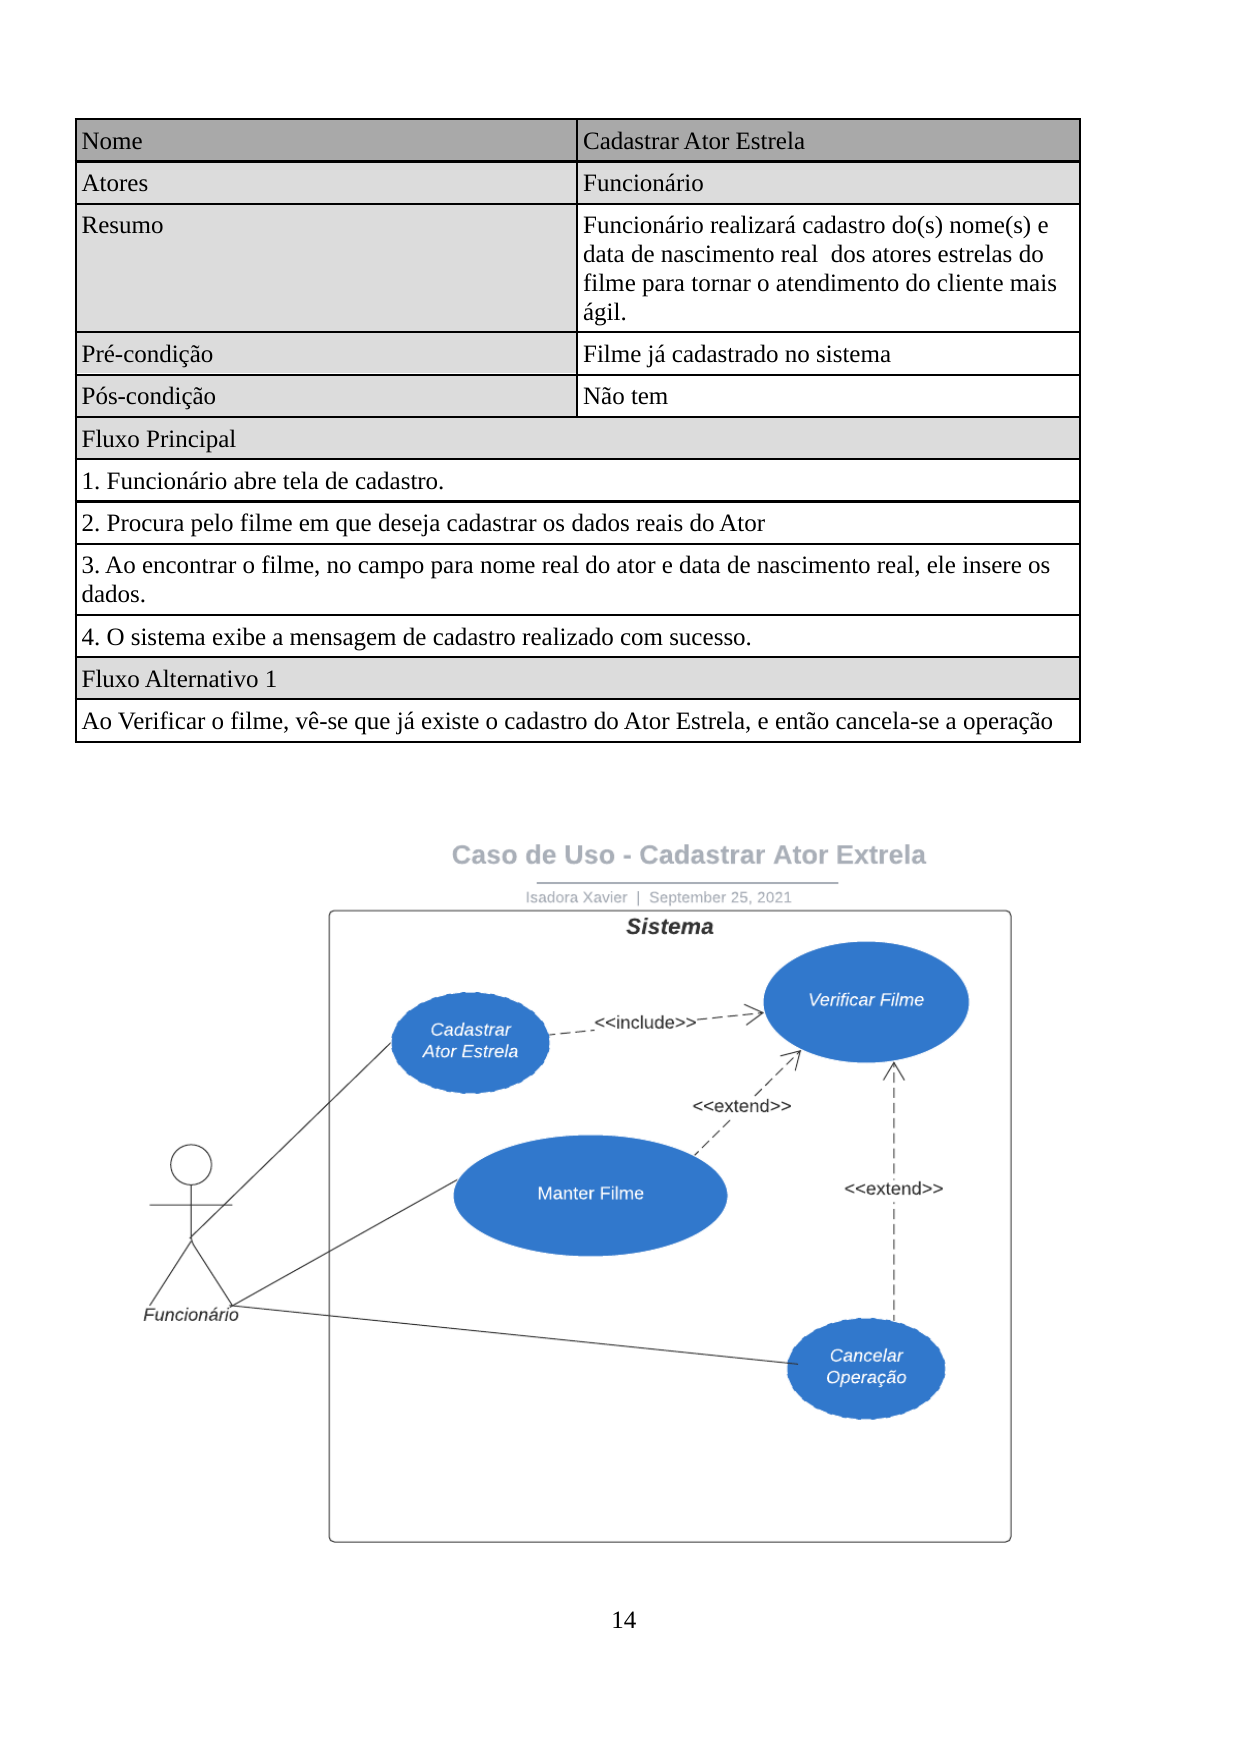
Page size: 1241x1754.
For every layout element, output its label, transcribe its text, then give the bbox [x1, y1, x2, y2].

table_header Nome [77, 120, 576, 160]
picture [75, 771, 1077, 1600]
table_cell 2. Procura pelo filme em que deseja cadastrar os dados reais do Ator [77, 503, 1079, 543]
table_cell Não tem [578, 376, 1079, 416]
table_cell Funcionário realizará cadastro do(s) nome(s) e data de nascimento real dos atores estrelas do filme para tornar o atendimento do cliente mais ágil. [578, 205, 1079, 331]
table_cell Atores [77, 163, 576, 203]
table_cell Funcionário [578, 163, 1079, 203]
table_header Cadastrar Ator Estrela [578, 120, 1079, 160]
table_cell 4. O sistema exibe a mensagem de cadastro realizado com sucesso. [77, 616, 1079, 656]
table_cell Fluxo Alternativo 1 [77, 658, 1079, 698]
table_cell 3. Ao encontrar o filme, no campo para nome real do ator e data de nascimento real, ele insere os dados. [77, 545, 1079, 614]
table_cell Pré-condição [77, 333, 576, 373]
table_cell Pós-condição [77, 376, 576, 416]
text 14 [75, 1605, 1172, 1634]
table_cell Ao Verificar o filme, vê-se que já existe o cadastro do Ator Estrela, e então cancela-se a operação [77, 700, 1079, 741]
table_cell Filme já cadastrado no sistema [578, 333, 1079, 373]
table_cell Resumo [77, 205, 576, 331]
table_cell 1. Funcionário abre tela de cadastro. [77, 460, 1079, 500]
table_cell Fluxo Principal [77, 418, 1079, 458]
